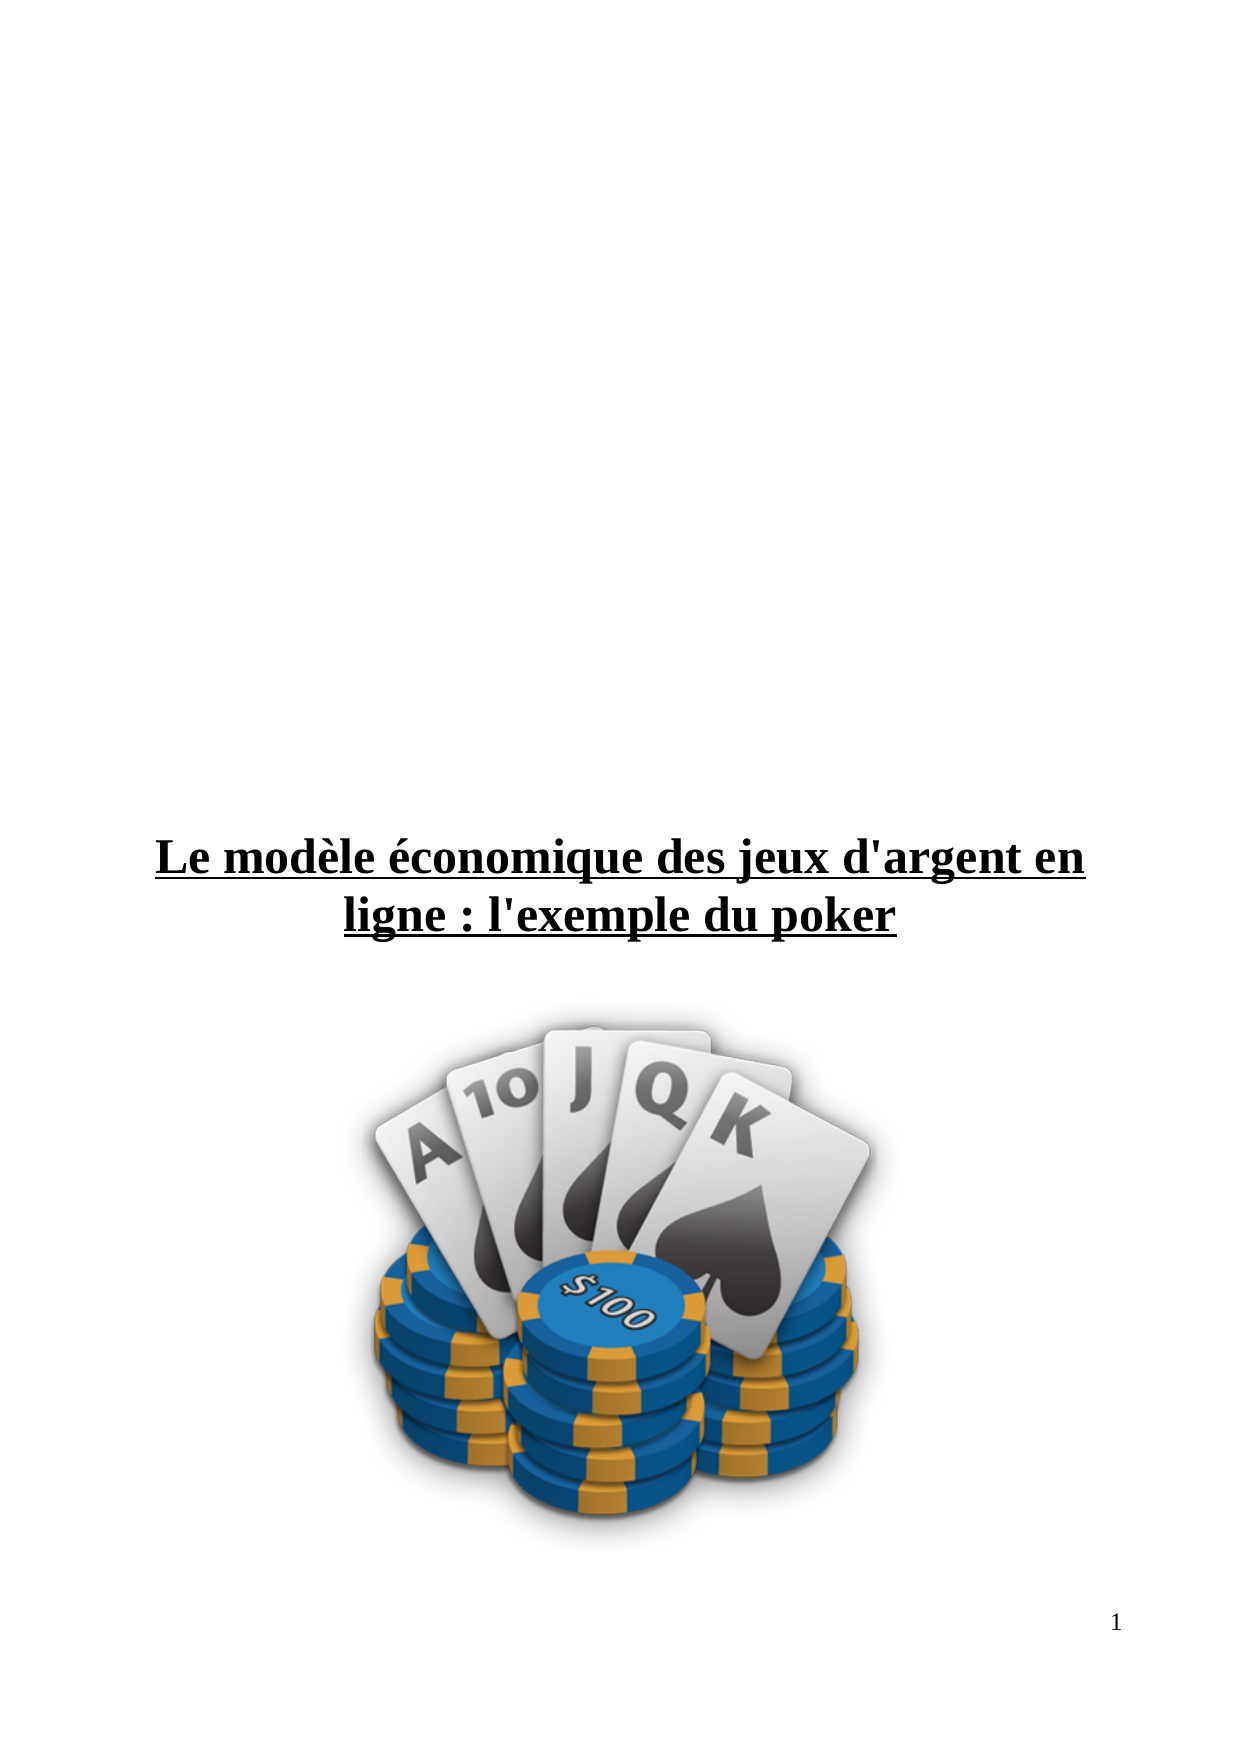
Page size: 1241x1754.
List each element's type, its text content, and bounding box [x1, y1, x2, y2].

picture [336, 995, 904, 1553]
subtitle Le modèle économique des jeux d'argent en ligne : l'exemple du poker [118, 827, 1122, 942]
